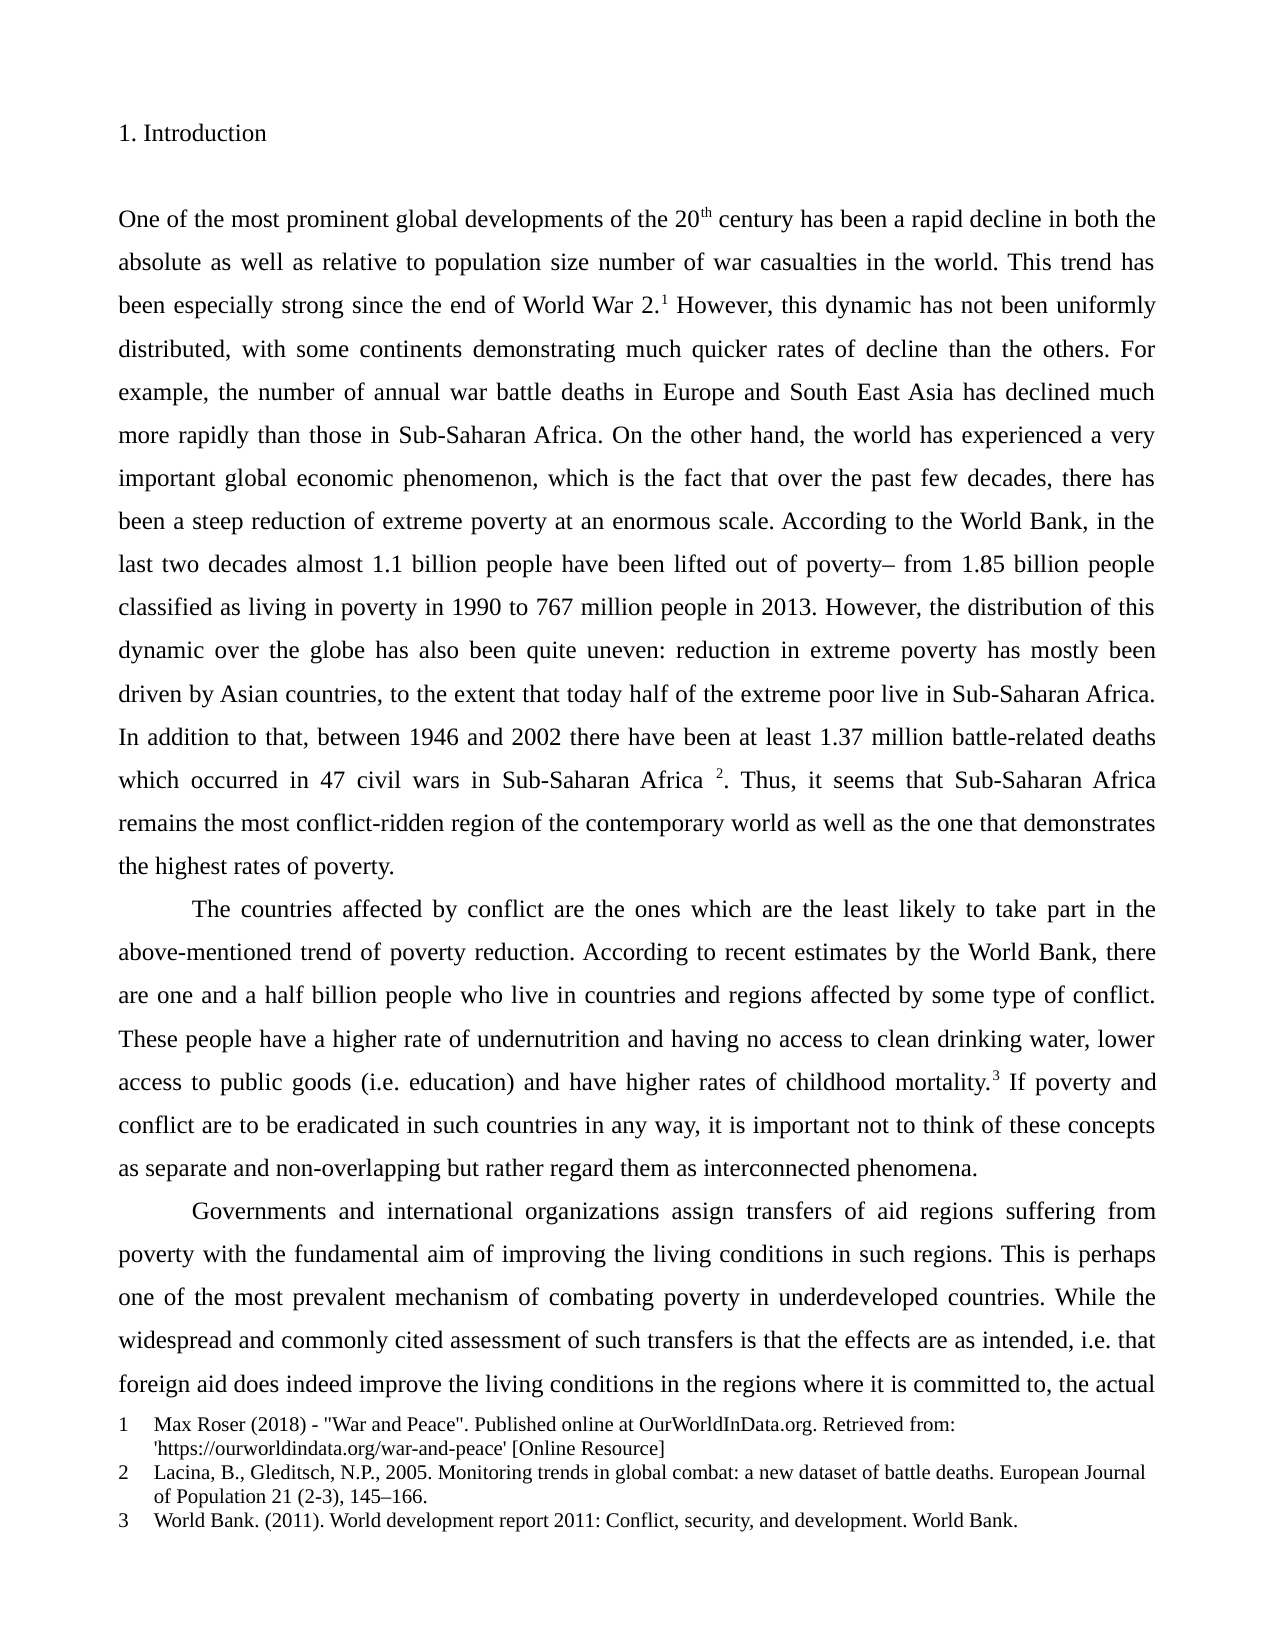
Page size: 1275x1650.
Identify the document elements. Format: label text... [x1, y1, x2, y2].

text 1. Introduction [118, 118, 1157, 147]
text The countries affected by conflict are the ones which are the least likely to take part in the above-mentioned trend of poverty reduction. According to recent estimates by the World Bank, there are one and a half billion people who live in countries and regions affected by some type of conflict. These people have a higher rate of undernutrition and having no access to clean drinking water, lower access to public goods (i.e. education) and have higher rates of childhood mortality. If poverty and conflict are to be eradicated in such countries in any way, it is important not to think of these concepts as separate and non-overlapping but rather regard them as interconnected phenomena. [118, 894, 1157, 1182]
text Lacina, B., Gleditsch, N.P., 2005. Monitoring trends in global combat: a new dataset of battle deaths. European Journal of Population 21 (2-3), 145–166. [118, 1460, 1157, 1508]
text Governments and international organizations assign transfers of aid regions suffering from poverty with the fundamental aim of improving the living conditions in such regions. This is perhaps one of the most prevalent mechanism of combating poverty in underdeveloped countries. While the widespread and commonly cited assessment of such transfers is that the effects are as intended, i.e. that foreign aid does indeed improve the living conditions in the regions where it is committed to, the actual [118, 1196, 1157, 1397]
text Max Roser (2018) - "War and Peace". Published online at OurWorldInData.org. Retrieved from: 'https://ourworldindata.org/war-and-peace' [Online Resource] [118, 1412, 1157, 1460]
text One of the most prominent global developments of the 20th century has been a rapid decline in both the absolute as well as relative to population size number of war casualties in the world. This trend has been especially strong since the end of World War 2. However, this dynamic has not been uniformly distributed, with some continents demonstrating much quicker rates of decline than the others. For example, the number of annual war battle deaths in Europe and South East Asia has declined much more rapidly than those in Sub-Saharan Africa. On the other hand, the world has experienced a very important global economic phenomenon, which is the fact that over the past few decades, there has been a steep reduction of extreme poverty at an enormous scale. According to the World Bank, in the last two decades almost 1.1 billion people have been lifted out of poverty– from 1.85 billion people classified as living in poverty in 1990 to 767 million people in 2013. However, the distribution of this dynamic over the globe has also been quite uneven: reduction in extreme poverty has mostly been driven by Asian countries, to the extent that today half of the extreme poor live in Sub-Saharan Africa. In addition to that, between 1946 and 2002 there have been at least 1.37 million battle-related deaths which occurred in 47 civil wars in Sub-Saharan Africa . Thus, it seems that Sub-Saharan Africa remains the most conflict-ridden region of the contemporary world as well as the one that demonstrates the highest rates of poverty. [118, 204, 1157, 880]
text World Bank. (2011). World development report 2011: Conflict, security, and development. World Bank. [118, 1508, 1157, 1532]
